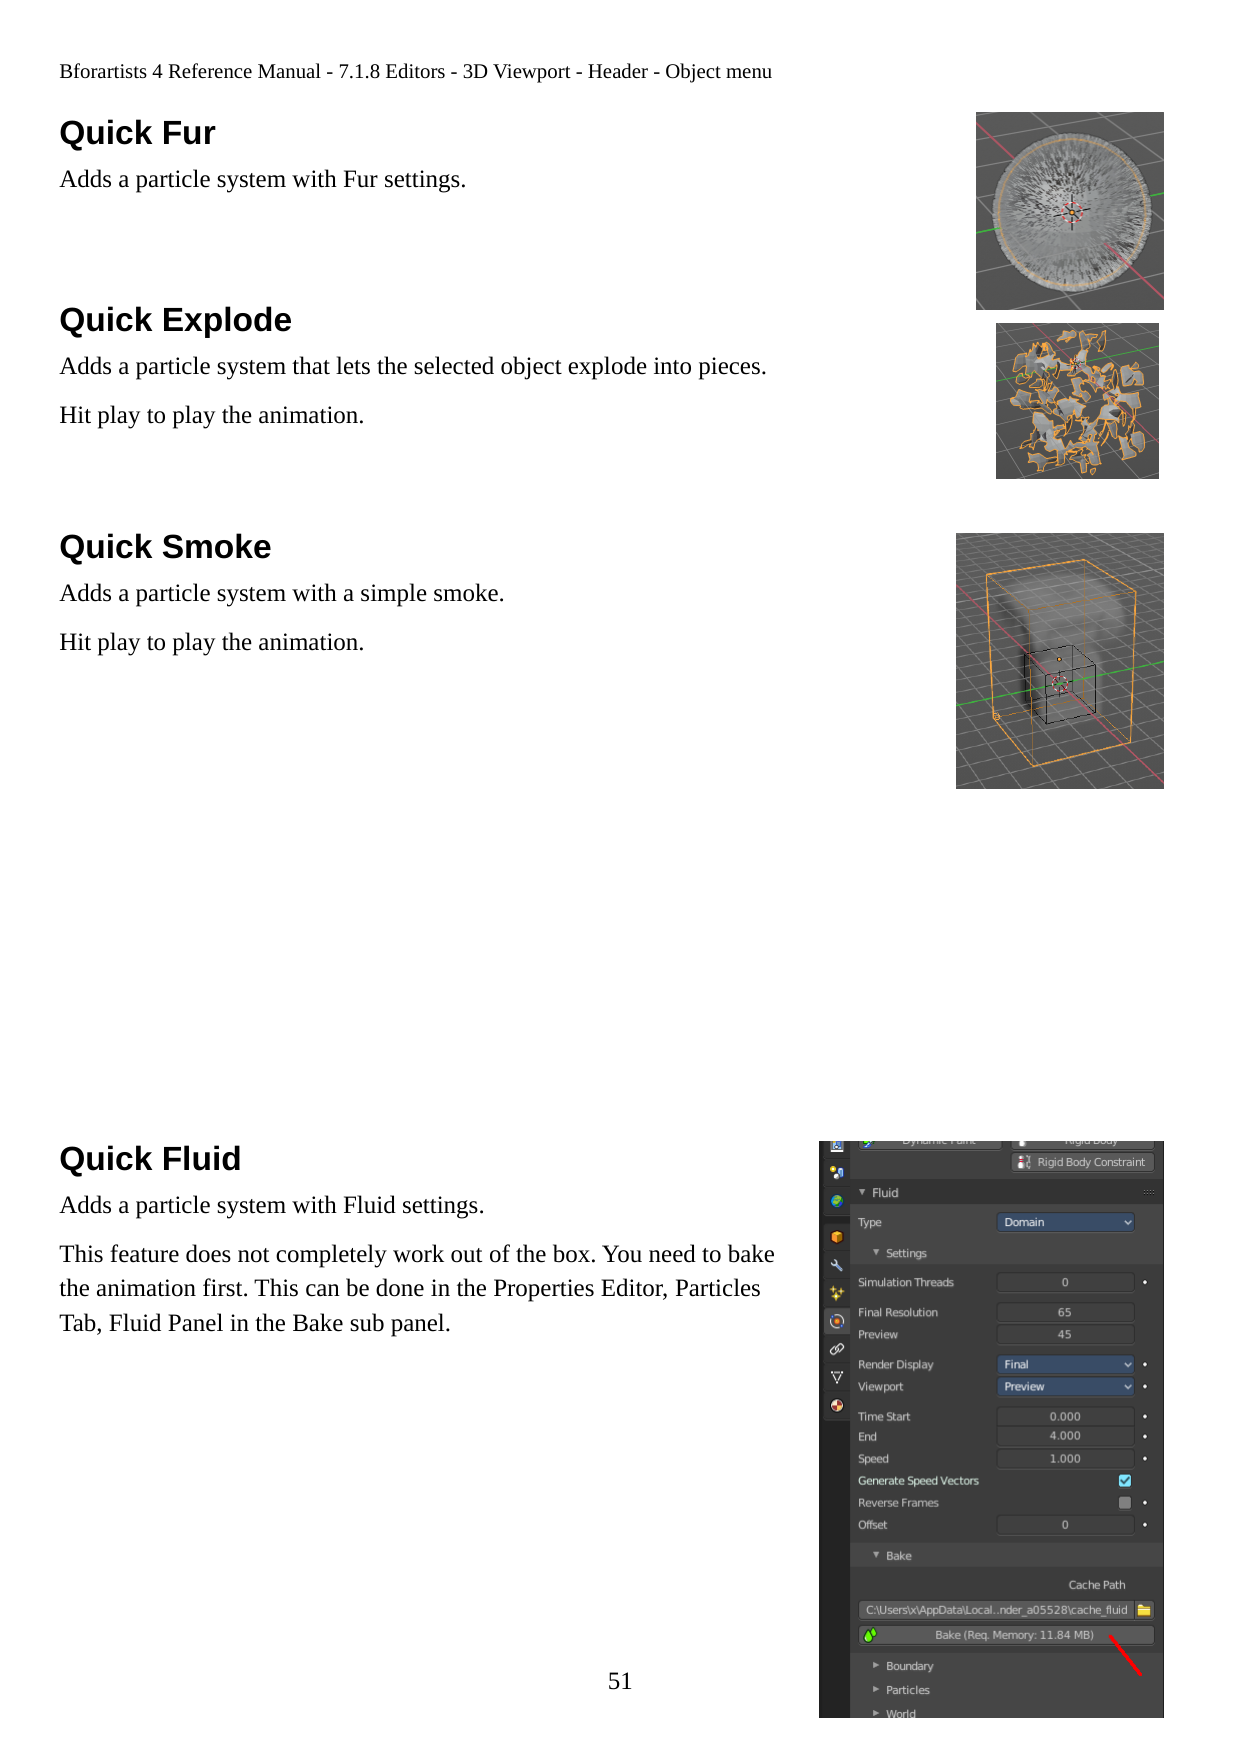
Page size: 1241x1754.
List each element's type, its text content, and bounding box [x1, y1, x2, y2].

subtitle Quick Explode [59, 299, 1181, 338]
subtitle Quick Fur [59, 113, 976, 151]
text This feature does not completely work out of the box. You need to bake the animation first. This can be done in the Properties Editor, Particles Tab, Fluid Panel in the Bake sub panel. [59, 1239, 819, 1337]
text Hit play to play the animation. [59, 400, 996, 428]
subtitle Quick Smoke [59, 527, 1181, 566]
text Adds a particle system with Fluid settings. [59, 1190, 819, 1219]
picture [956, 533, 1164, 789]
text Hit play to play the animation. [59, 627, 956, 656]
picture [996, 323, 1159, 479]
text Adds a particle system with Fur settings. [59, 164, 976, 192]
text Adds a particle system that lets the selected object explode into pieces. [59, 351, 996, 379]
text Adds a particle system with a simple smoke. [59, 578, 956, 607]
picture [819, 1141, 1164, 1718]
subtitle Quick Fluid [59, 1139, 1181, 1177]
picture [976, 112, 1164, 310]
subtitle [1164, 113, 1181, 151]
